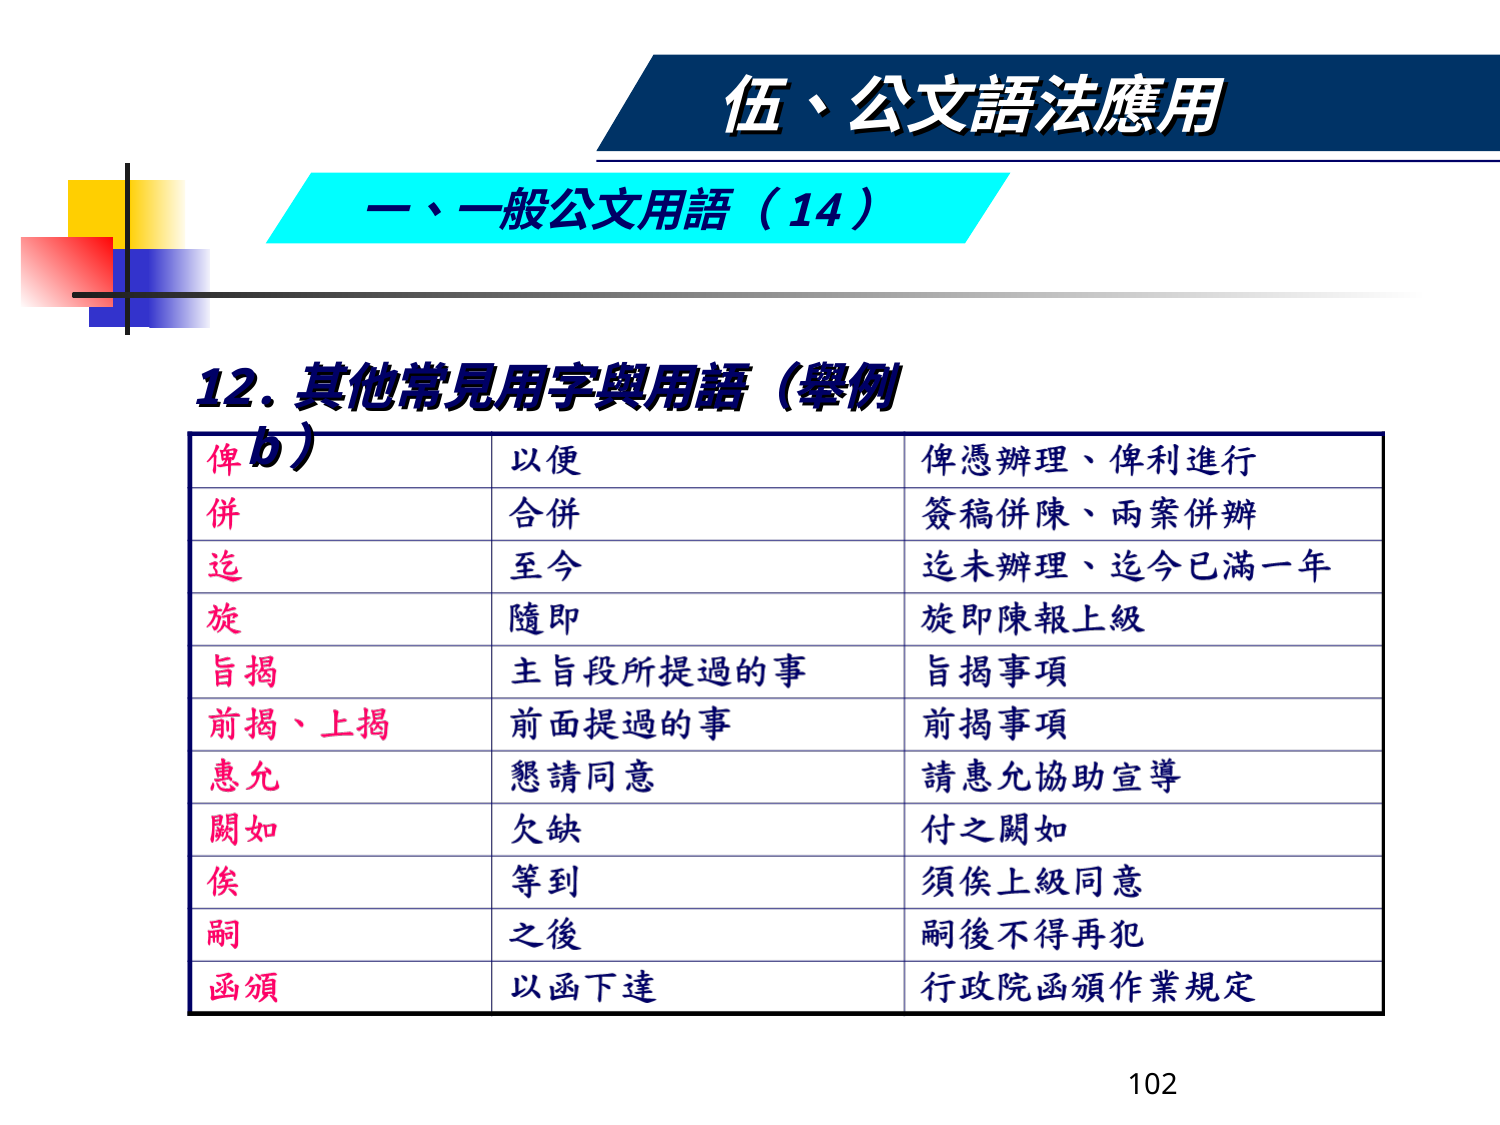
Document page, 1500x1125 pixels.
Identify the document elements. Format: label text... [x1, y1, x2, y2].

text_box [1112, 1037, 1426, 1113]
text_box 一、一般公文用語（14） [265, 172, 1011, 244]
text_box 12.其他常見用字與用語（舉例b） [175, 347, 998, 482]
picture [181, 423, 1385, 1032]
text_box 伍、公文語法應用 [596, 54, 1500, 152]
